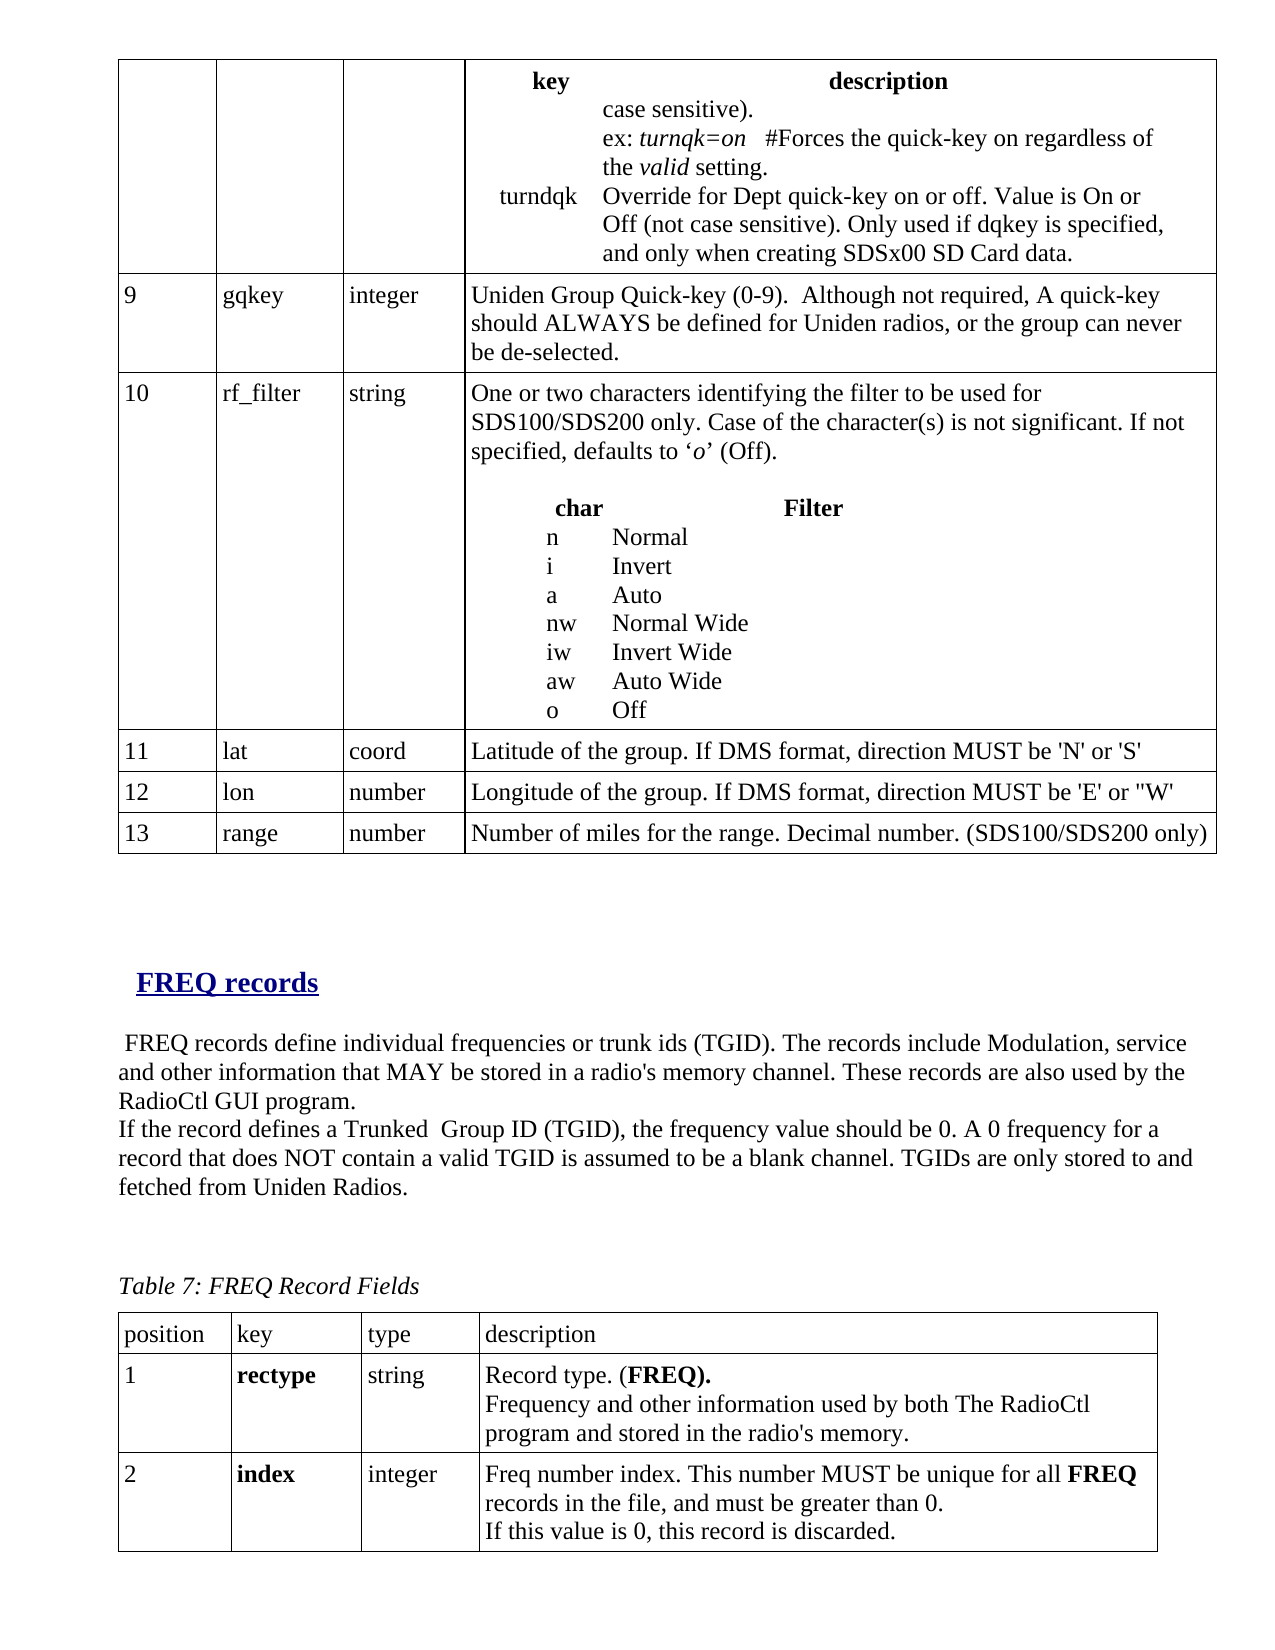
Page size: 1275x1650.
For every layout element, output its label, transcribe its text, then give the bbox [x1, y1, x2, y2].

table_cell index [232, 1453, 361, 1551]
table_cell Off [612, 695, 1015, 723]
table_cell lon [217, 772, 343, 812]
table_header key [499, 66, 602, 94]
subtitle FREQ records [136, 965, 1216, 999]
table_cell Invert Wide [612, 637, 1015, 666]
table_cell turndqk [499, 181, 602, 267]
table_cell [217, 60, 343, 273]
table_cell string [344, 373, 464, 729]
table_cell 13 [119, 813, 216, 853]
table_cell gqkey [217, 274, 343, 372]
table_cell 11 [119, 730, 216, 771]
table_cell coord [344, 730, 464, 771]
table_cell Longitude of the group. If DMS format, direction MUST be 'E' or "W' [466, 772, 1216, 812]
table_header description [480, 1313, 1157, 1353]
table_cell a [546, 580, 612, 608]
text Table 7: FREQ Record Fields [118, 1271, 1216, 1299]
table_cell Normal Wide [612, 609, 1015, 637]
table_header type [362, 1313, 479, 1353]
table_cell case sensitive). ex: turnqk=on #Forces the quick-key on regardless of the valid setting. [603, 95, 1174, 181]
table_cell Auto [612, 580, 1015, 608]
table_cell Number of miles for the range. Decimal number. (SDS100/SDS200 only) [466, 813, 1216, 853]
table_cell string [362, 1354, 479, 1452]
table_header key [232, 1313, 361, 1353]
table_cell [344, 60, 464, 273]
table_cell number [344, 813, 464, 853]
table_cell Record type. (FREQ). Frequency and other information used by both The RadioCtl program and stored in the radio's memory. [480, 1354, 1157, 1452]
table_cell 9 [119, 274, 216, 372]
table_cell rectype [232, 1354, 361, 1452]
table_cell integer [344, 274, 464, 372]
table_cell aw [546, 666, 612, 695]
text If the record defines a Trunked Group ID (TGID), the frequency value should be 0. A 0 frequency for a record that does NOT contain a valid TGID is assumed to be a blank channel. TGIDs are only stored to and fetched from Uniden Radios. [118, 1114, 1216, 1201]
table_cell number [344, 772, 464, 812]
table_cell rf_filter [217, 373, 343, 729]
table_cell [466, 60, 1216, 273]
table_cell range [217, 813, 343, 853]
table_cell Latitude of the group. If DMS format, direction MUST be 'N' or 'S' [466, 730, 1216, 771]
table_cell 10 [119, 373, 216, 729]
table_header Filter [612, 494, 1015, 522]
table_cell 2 [119, 1453, 231, 1551]
table_cell lat [217, 730, 343, 771]
table_cell i [546, 551, 612, 580]
table_cell 12 [119, 772, 216, 812]
table_cell Auto Wide [612, 666, 1015, 695]
table_cell nw [546, 609, 612, 637]
table_cell n [546, 522, 612, 551]
text FREQ records define individual frequencies or trunk ids (TGID). The records include Modulation, service and other information that MAY be stored in a radio's memory channel. These records are also used by the RadioCtl GUI program. [118, 1028, 1216, 1114]
table_cell integer [362, 1453, 479, 1551]
table_header description [603, 66, 1174, 94]
table_cell [499, 95, 602, 181]
table_cell o [546, 695, 612, 723]
table_cell 1 [119, 1354, 231, 1452]
table_cell Invert [612, 551, 1015, 580]
table_cell One or two characters identifying the filter to be used for SDS100/SDS200 only. Case of the character(s) is not significant. If not specified, defaults to ‘o’ (Off). [466, 373, 1216, 729]
table_cell Override for Dept quick-key on or off. Value is On or Off (not case sensitive). Only used if dqkey is specified, and only when creating SDSx00 SD Card data. [603, 181, 1174, 267]
table_header char [546, 494, 612, 522]
table_cell iw [546, 637, 612, 666]
table_cell Freq number index. This number MUST be unique for all FREQ records in the file, and must be greater than 0. If this value is 0, this record is discarded. [480, 1453, 1157, 1551]
table_header position [119, 1313, 231, 1353]
table_cell [119, 60, 216, 273]
table_cell Uniden Group Quick-key (0-9). Although not required, A quick-key should ALWAYS be defined for Uniden radios, or the group can never be de-selected. [466, 274, 1216, 372]
table_cell Normal [612, 522, 1015, 551]
